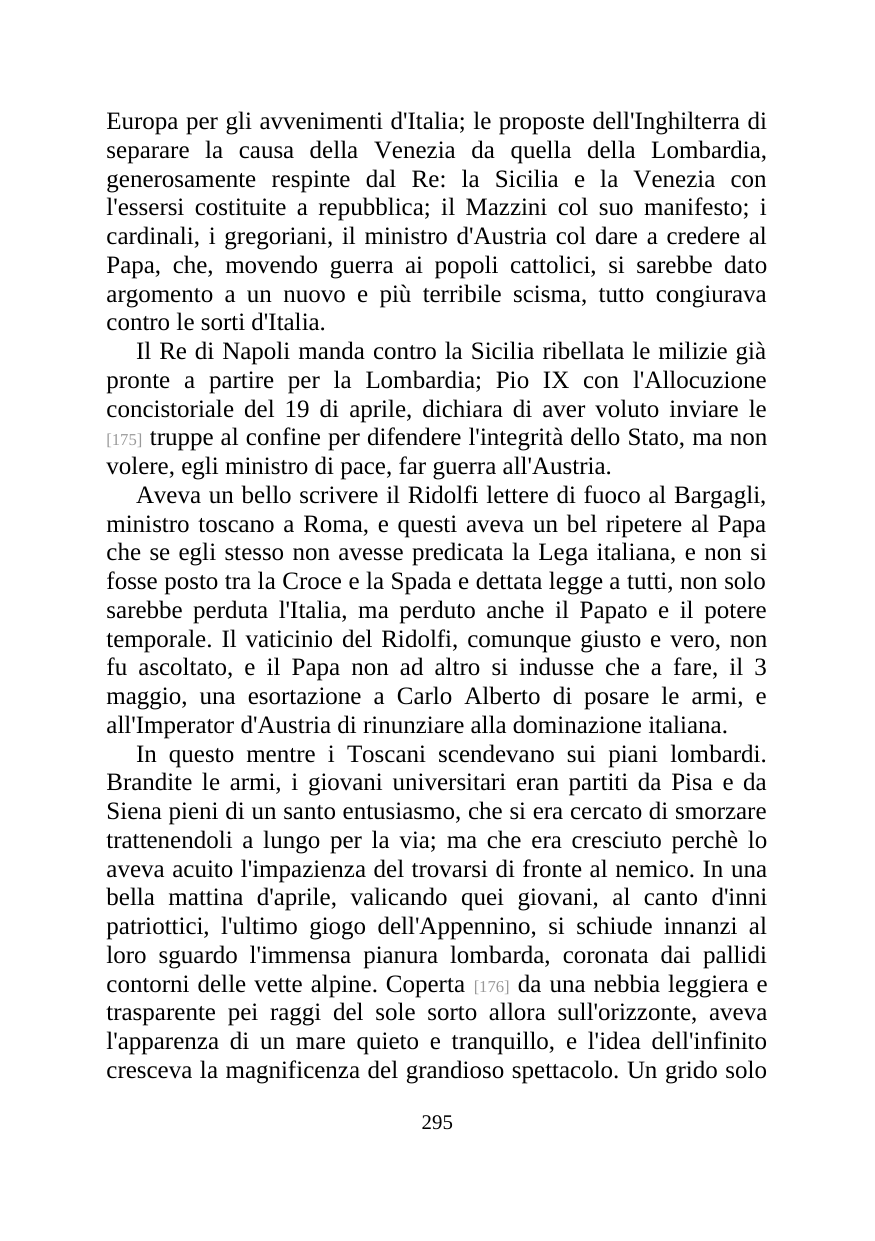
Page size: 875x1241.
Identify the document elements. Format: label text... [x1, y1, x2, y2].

text In questo mentre i Toscani scendevano sui piani lombardi. Brandite le armi, i giovani universitari eran partiti da Pisa e da Siena pieni di un santo entusiasmo, che si era cercato di smorzare trattenendoli a lungo per la via; ma che era cresciuto perchè lo aveva acuito l'impazienza del trovarsi di fronte al nemico. In una bella mattina d'aprile, valicando quei giovani, al canto d'inni patriottici, l'ultimo giogo dell'Appennino, si schiude innanzi al loro sguardo l'immensa pianura lombarda, coronata dai pallidi contorni delle vette alpine. Coperta [176] da una nebbia leggiera e trasparente pei raggi del sole sorto allora sull'orizzonte, aveva l'apparenza di un mare quieto e tranquillo, e l'idea dell'infinito cresceva la magnificenza del grandioso spettacolo. Un grido solo [106, 739, 768, 1084]
text Aveva un bello scrivere il Ridolfi lettere di fuoco al Bargagli, ministro toscano a Roma, e questi aveva un bel ripetere al Papa che se egli stesso non avesse predicata la Lega italiana, e non si fosse posto tra la Croce e la Spada e dettata legge a tutti, non solo sarebbe perduta l'Italia, ma perduto anche il Papato e il potere temporale. Il vaticinio del Ridolfi, comunque giusto e vero, non fu ascoltato, e il Papa non ad altro si indusse che a fare, il 3 maggio, una esortazione a Carlo Alberto di posare le armi, e all'Imperator d'Austria di rinunziare alla dominazione italiana. [106, 480, 768, 739]
text Il Re di Napoli manda contro la Sicilia ribellata le milizie già pronte a partire per la Lombardia; Pio IX con l'Allocuzione concistoriale del 19 di aprile, dichiara di aver voluto inviare le [175] truppe al confine per difendere l'integrità dello Stato, ma non volere, egli ministro di pace, far guerra all'Austria. [106, 336, 768, 480]
text Europa per gli avvenimenti d'Italia; le proposte dell'Inghilterra di separare la causa della Venezia da quella della Lombardia, generosamente respinte dal Re: la Sicilia e la Venezia con l'essersi costituite a repubblica; il Mazzini col suo manifesto; i cardinali, i gregoriani, il ministro d'Austria col dare a credere al Papa, che, movendo guerra ai popoli cattolici, si sarebbe dato argomento a un nuovo e più terribile scisma, tutto congiurava contro le sorti d'Italia. [106, 106, 768, 336]
